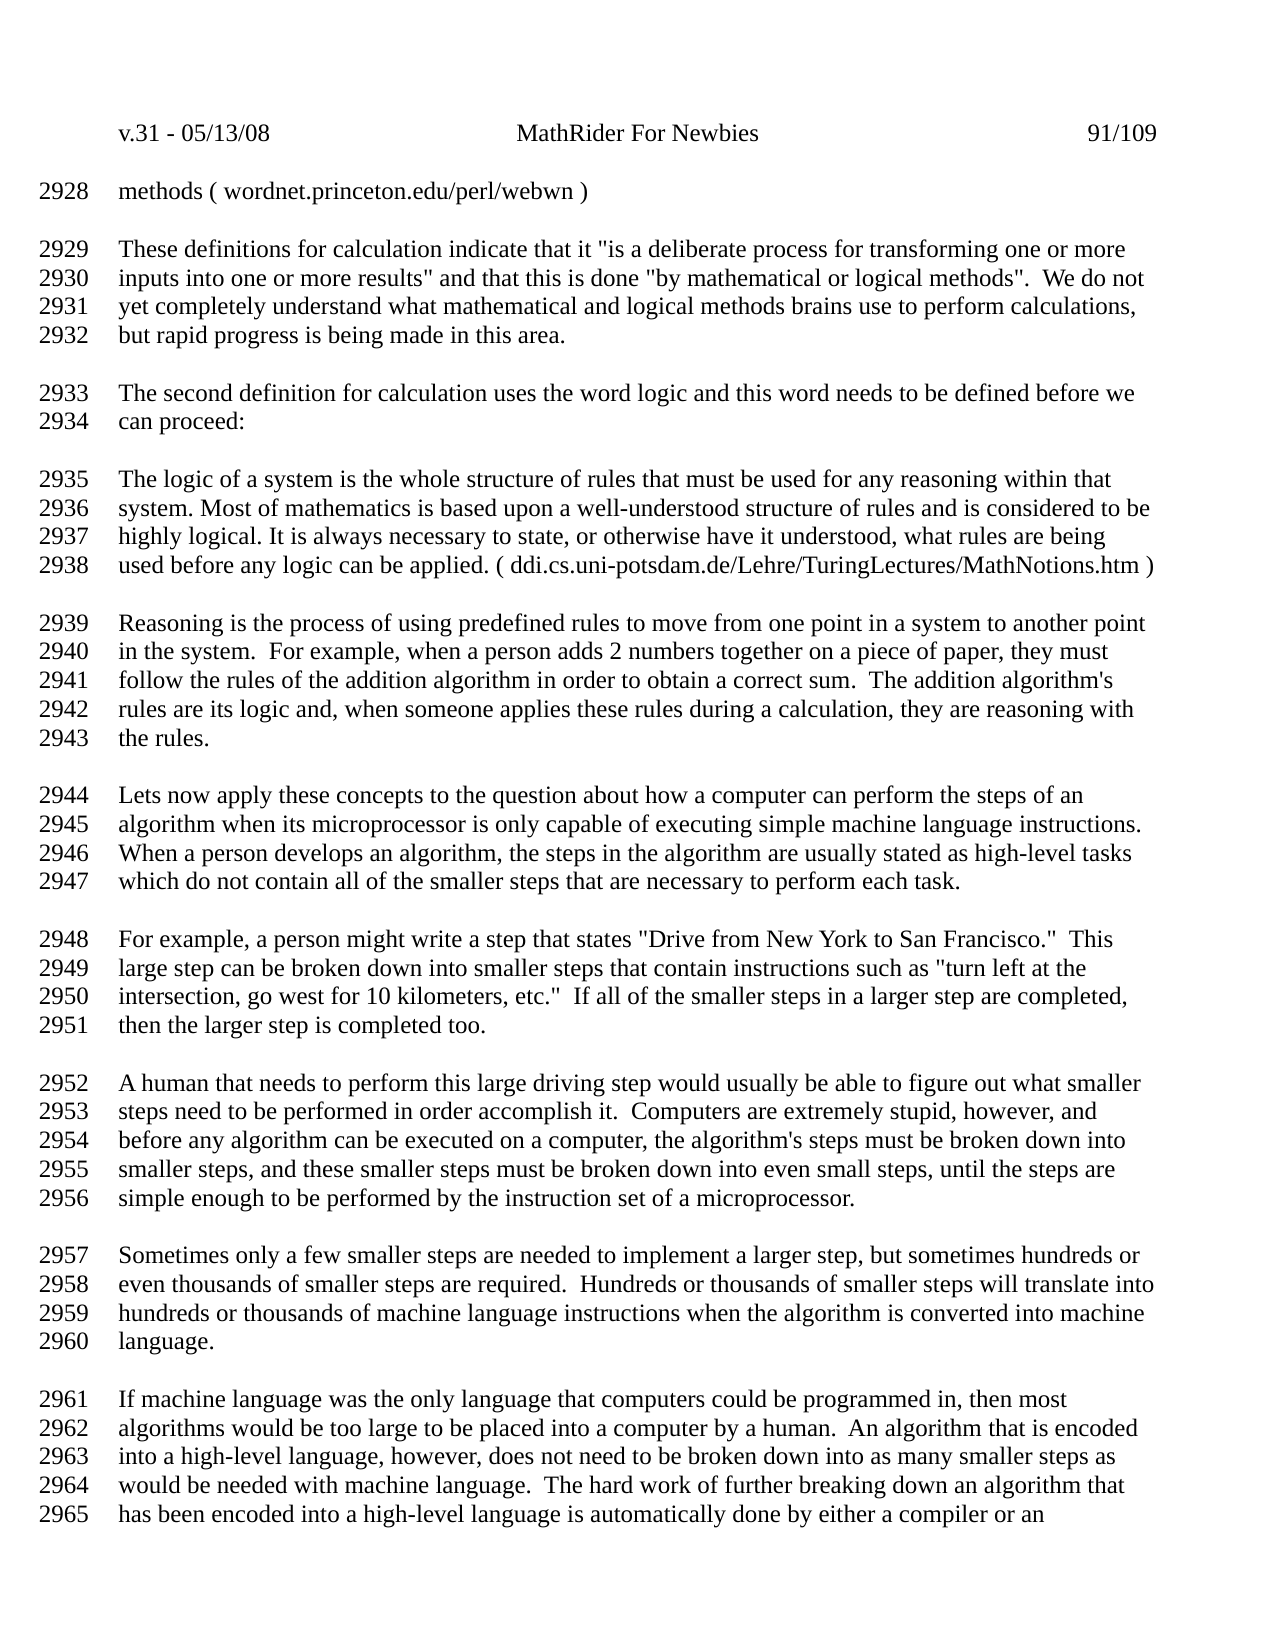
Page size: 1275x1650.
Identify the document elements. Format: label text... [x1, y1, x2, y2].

text A human that needs to perform this large driving step would usually be able to figure out what smaller steps need to be performed in order accomplish it. Computers are extremely stupid, however, and before any algorithm can be executed on a computer, the algorithm's steps must be broken down into smaller steps, and these smaller steps must be broken down into even small steps, until the steps are simple enough to be performed by the instruction set of a microprocessor. [118, 1068, 1157, 1211]
text Sometimes only a few smaller steps are needed to implement a larger step, but sometimes hundreds or even thousands of smaller steps are required. Hundreds or thousands of smaller steps will translate into hundreds or thousands of machine language instructions when the algorithm is converted into machine language. [118, 1240, 1157, 1355]
text Reasoning is the process of using predefined rules to move from one point in a system to another point in the system. For example, when a person adds 2 numbers together on a piece of paper, they must follow the rules of the addition algorithm in order to obtain a correct sum. The addition algorithm's rules are its logic and, when someone applies these rules during a calculation, they are reasoning with the rules. [118, 608, 1157, 751]
text methods ( wordnet.princeton.edu/perl/webwn ) [118, 176, 1157, 205]
text The logic of a system is the whole structure of rules that must be used for any reasoning within that system. Most of mathematics is based upon a well-understood structure of rules and is considered to be highly logical. It is always necessary to state, or otherwise have it understood, what rules are being used before any logic can be applied. ( ddi.cs.uni-potsdam.de/Lehre/TuringLectures/MathNotions.htm ) [118, 464, 1157, 579]
text For example, a person might write a step that states "Drive from New York to San Francisco." This large step can be broken down into smaller steps that contain instructions such as "turn left at the intersection, go west for 10 kilometers, etc." If all of the smaller steps in a larger step are completed, then the larger step is completed too. [118, 924, 1157, 1039]
text If machine language was the only language that computers could be programmed in, then most algorithms would be too large to be placed into a computer by a human. An algorithm that is encoded into a high-level language, however, does not need to be broken down into as many smaller steps as would be needed with machine language. The hard work of further breaking down an algorithm that has been encoded into a high-level language is automatically done by either a compiler or an [118, 1384, 1157, 1528]
text These definitions for calculation indicate that it "is a deliberate process for transforming one or more inputs into one or more results" and that this is done "by mathematical or logical methods". We do not yet completely understand what mathematical and logical methods brains use to perform calculations, but rapid progress is being made in this area. [118, 234, 1157, 349]
text Lets now apply these concepts to the question about how a computer can perform the steps of an algorithm when its microprocessor is only capable of executing simple machine language instructions. When a person develops an algorithm, the steps in the algorithm are usually stated as high-level tasks which do not contain all of the smaller steps that are necessary to perform each task. [118, 780, 1157, 895]
text The second definition for calculation uses the word logic and this word needs to be defined before we can proceed: [118, 378, 1157, 435]
